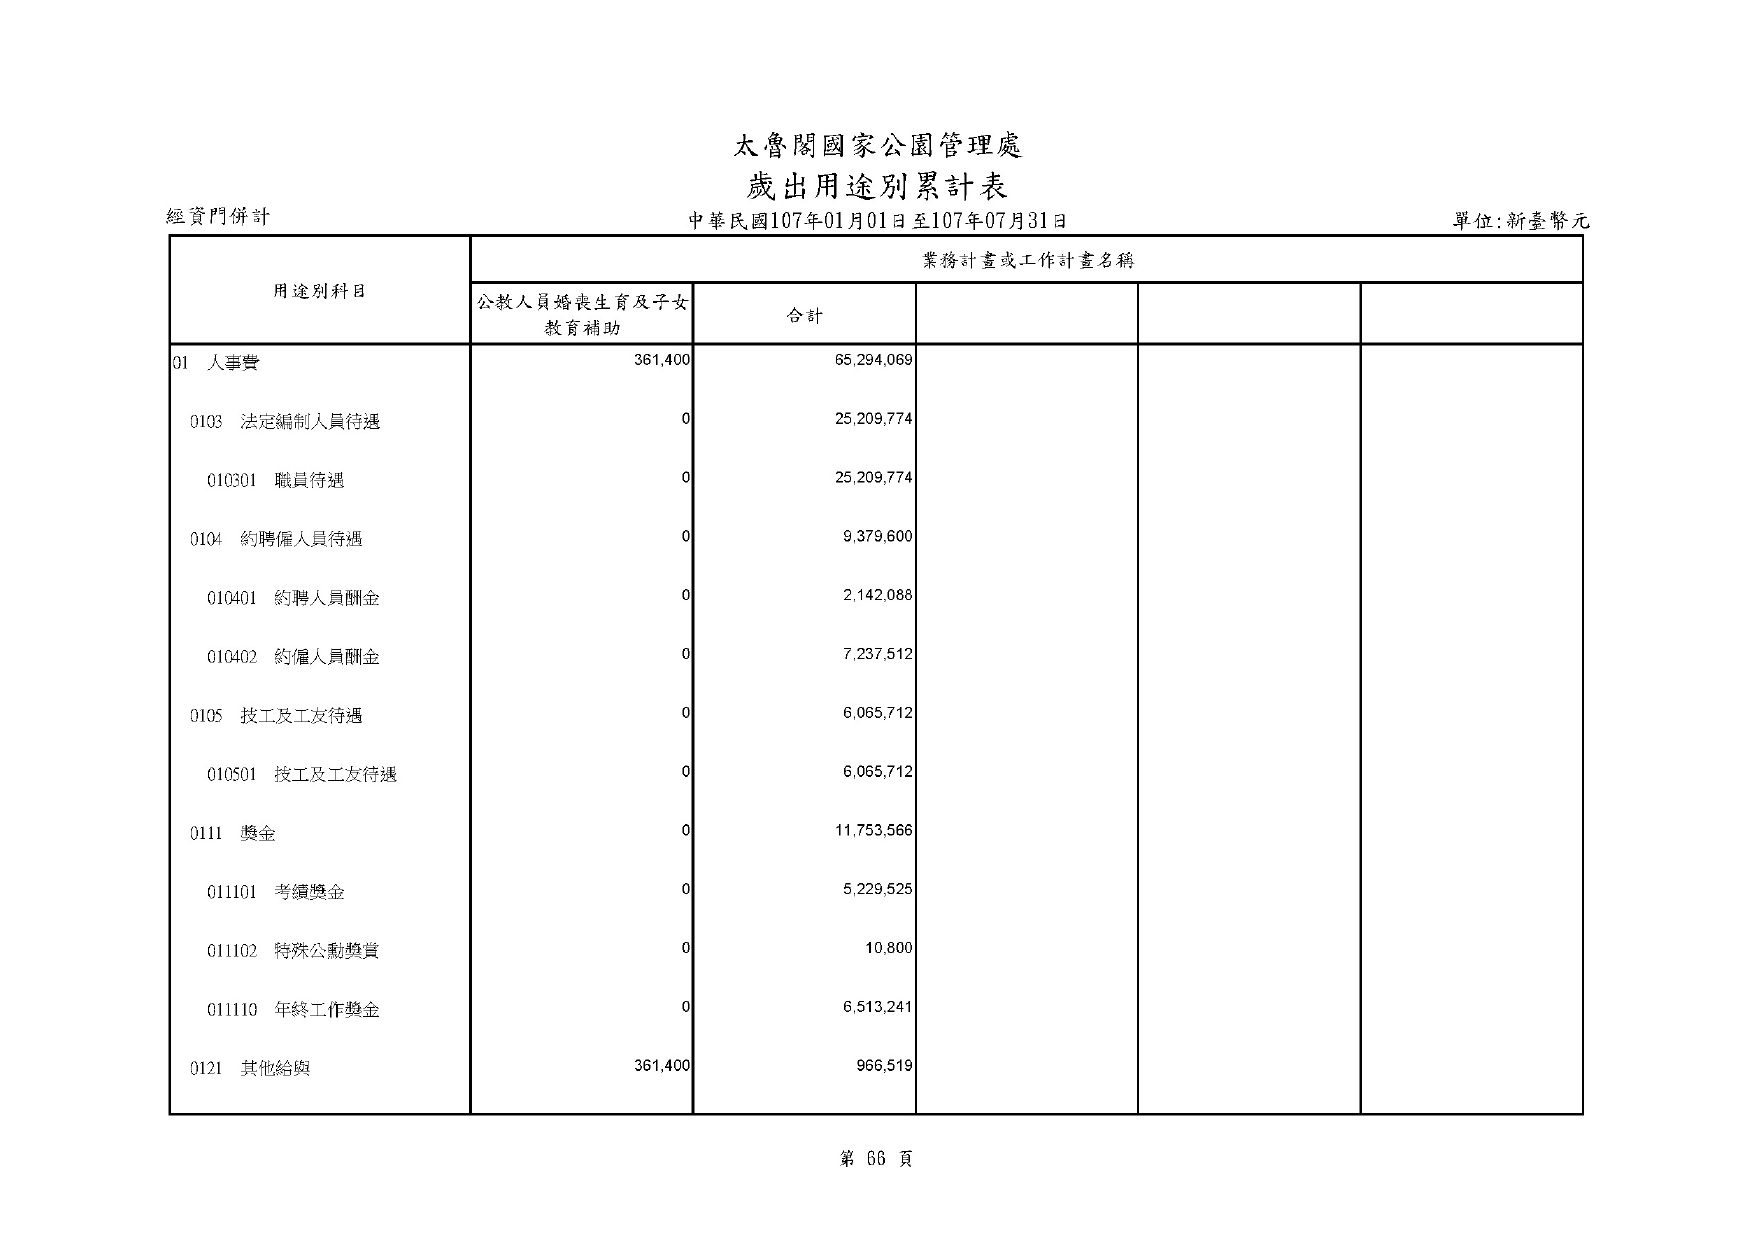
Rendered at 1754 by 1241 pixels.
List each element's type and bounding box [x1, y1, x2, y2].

picture [59, 59, 1695, 1216]
